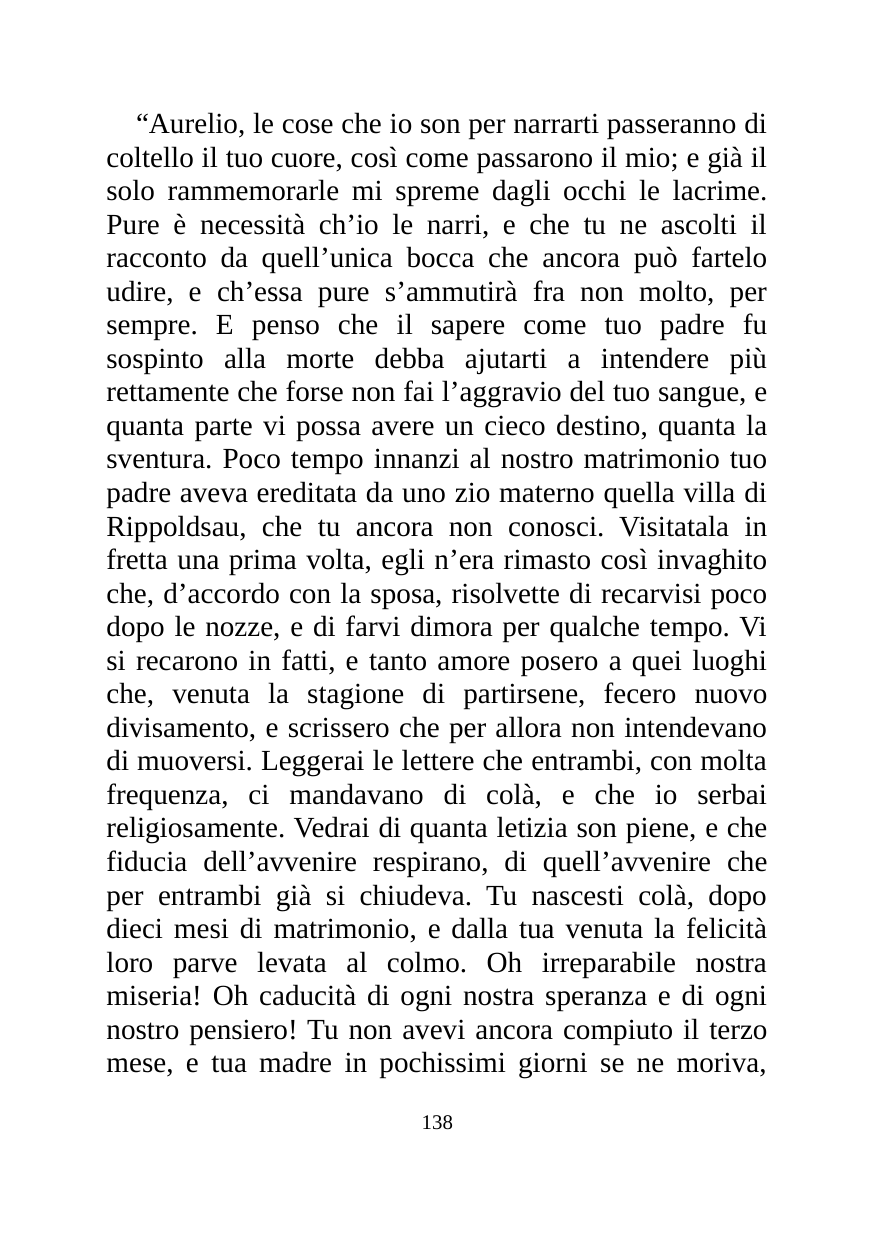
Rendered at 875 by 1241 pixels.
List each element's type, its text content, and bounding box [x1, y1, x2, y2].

text “Aurelio, le cose che io son per narrarti passeranno di coltello il tuo cuore, così come passarono il mio; e già il solo rammemorarle mi spreme dagli occhi le lacrime. Pure è necessità ch’io le narri, e che tu ne ascolti il racconto da quell’unica bocca che ancora può fartelo udire, e ch’essa pure s’ammutirà fra non molto, per sempre. E penso che il sapere come tuo padre fu sospinto alla morte debba ajutarti a intendere più rettamente che forse non fai l’aggravio del tuo sangue, e quanta parte vi possa avere un cieco destino, quanta la sventura. Poco tempo innanzi al nostro matrimonio tuo padre aveva ereditata da uno zio materno quella villa di Rippoldsau, che tu ancora non conosci. Visitatala in fretta una prima volta, egli n’era rimasto così invaghito che, d’accordo con la sposa, risolvette di recarvisi poco dopo le nozze, e di farvi dimora per qualche tempo. Vi si recarono in fatti, e tanto amore posero a quei luoghi che, venuta la stagione di partirsene, fecero nuovo divisamento, e scrissero che per allora non intendevano di muoversi. Leggerai le lettere che entrambi, con molta frequenza, ci mandavano di colà, e che io serbai religiosamente. Vedrai di quanta letizia son piene, e che fiducia dell’avvenire respirano, di quell’avvenire che per entrambi già si chiudeva. Tu nascesti colà, dopo dieci mesi di matrimonio, e dalla tua venuta la felicità loro parve levata al colmo. Oh irreparabile nostra miseria! Oh caducità di ogni nostra speranza e di ogni nostro pensiero! Tu non avevi ancora compiuto il terzo mese, e tua madre in pochissimi giorni se ne moriva, [106, 106, 768, 1079]
